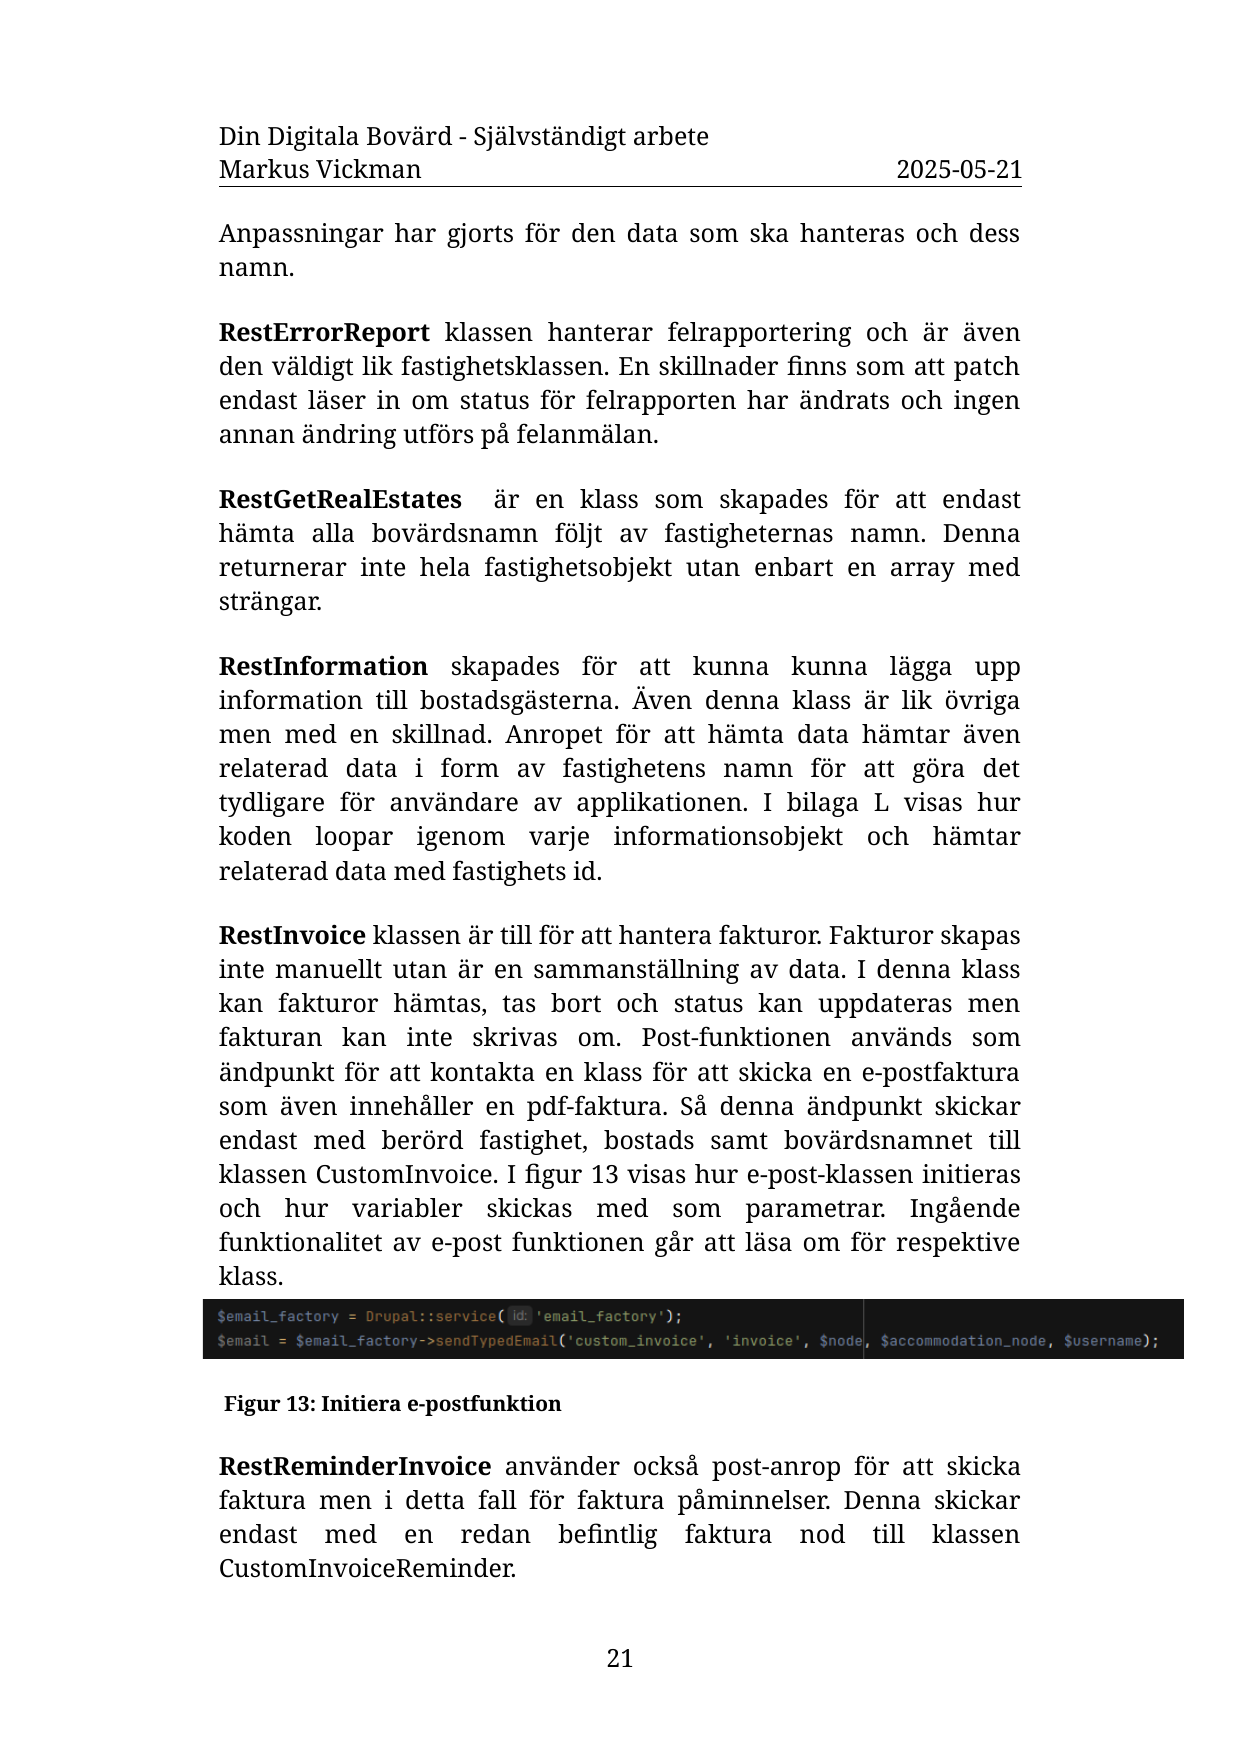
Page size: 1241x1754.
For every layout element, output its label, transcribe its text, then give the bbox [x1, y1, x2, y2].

text Anpassningar har gjorts för den data som ska hanteras och dess namn. [218, 216, 1022, 284]
text Figur 13: Initiera e-postfunktion [218, 1359, 1022, 1418]
text RestInvoice klassen är till för att hantera fakturor. Fakturor skapas inte manuellt utan är en sammanställning av data. I denna klass kan fakturor hämtas, tas bort och status kan uppdateras men fakturan kan inte skrivas om. Post-funktionen används som ändpunkt för att kontakta en klass för att skicka en e-postfaktura som även innehåller en pdf-faktura. Så denna ändpunkt skickar endast med berörd fastighet, bostads samt bovärdsnamnet till klassen CustomInvoice. I figur 13 visas hur e-post-klassen initieras och hur variabler skickas med som parametrar. Ingående funktionalitet av e-post funktionen går att läsa om för respektive klass. [218, 918, 1022, 1293]
picture [202, 1299, 1184, 1359]
text RestInformation skapades för att kunna kunna lägga upp information till bostadsgästerna. Även denna klass är lik övriga men med en skillnad. Anropet för att hämta data hämtar även relaterad data i form av fastighetens namn för att göra det tydligare för användare av applikationen. I bilaga L visas hur koden loopar igenom varje informationsobjekt och hämtar relaterad data med fastighets id. [218, 649, 1022, 887]
text RestReminderInvoice använder också post-anrop för att skicka faktura men i detta fall för faktura påminnelser. Denna skickar endast med en redan befintlig faktura nod till klassen CustomInvoiceReminder. [218, 1448, 1022, 1585]
text RestErrorReport klassen hanterar felrapportering och är även den väldigt lik fastighetsklassen. En skillnader finns som att patch endast läser in om status för felrapporten har ändrats och ingen annan ändring utförs på felanmälan. [218, 315, 1022, 451]
text RestGetRealEstates är en klass som skapades för att endast hämta alla bovärdsnamn följt av fastigheternas namn. Denna returnerar inte hela fastighetsobjekt utan enbart en array med strängar. [218, 482, 1022, 618]
